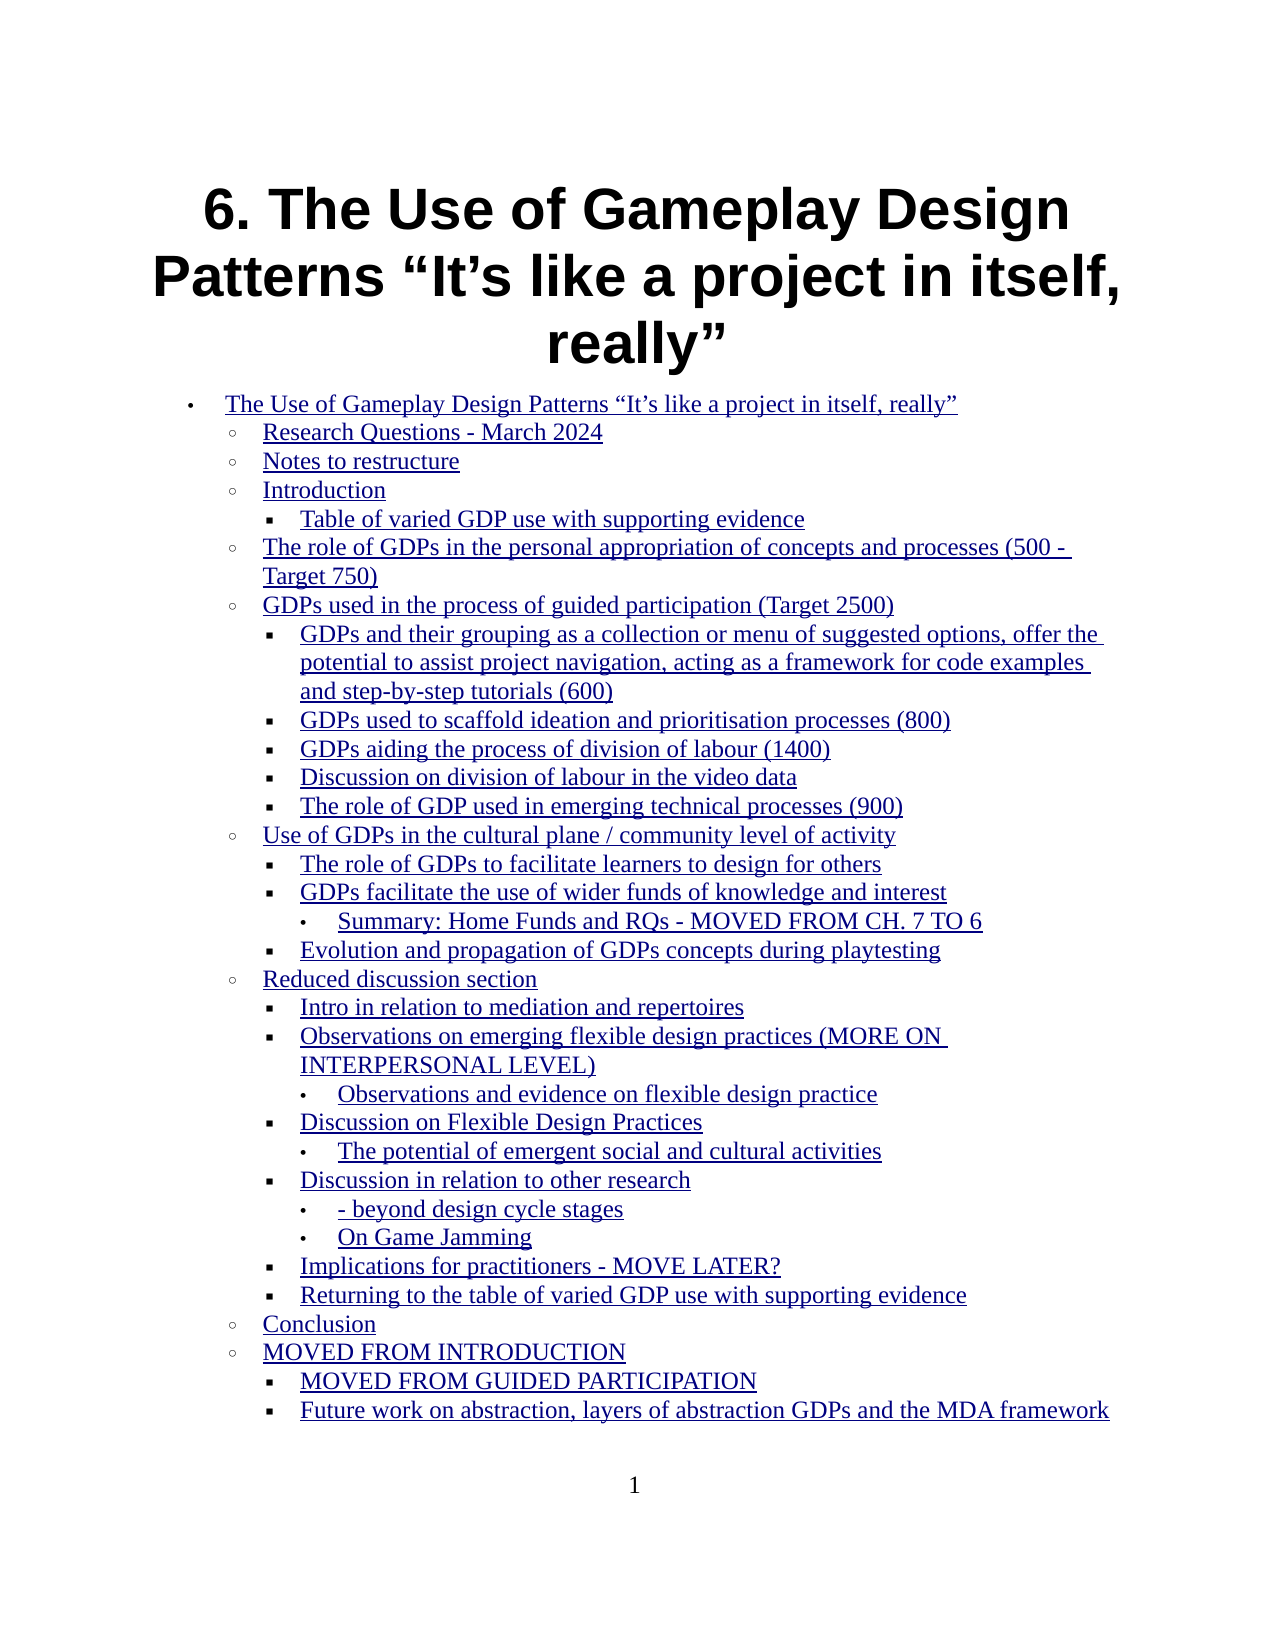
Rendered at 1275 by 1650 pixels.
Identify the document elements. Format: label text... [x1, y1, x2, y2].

list The role of GDPs to facilitate learners to design for others [262, 849, 1125, 877]
list Observations on emerging flexible design practices (MORE ON INTERPERSONAL LEVEL) [262, 1021, 1125, 1079]
list GDPs and their grouping as a collection or menu of suggested options, offer the potential to assist project navigation, acting as a framework for code examples and step-by-step tutorials (600) [262, 619, 1125, 705]
list GDPs facilitate the use of wider funds of knowledge and interest [262, 877, 1125, 906]
list Table of varied GDP use with supporting evidence [262, 504, 1125, 532]
list Conclusion [225, 1309, 1125, 1337]
list Reduced discussion section [225, 964, 1125, 992]
list Introduction [225, 475, 1125, 504]
list The role of GDP used in emerging technical processes (900) [262, 791, 1125, 820]
list GDPs used in the process of guided participation (Target 2500) [225, 590, 1125, 619]
list Discussion in relation to other research [262, 1165, 1125, 1194]
list On Game Jamming [300, 1222, 1125, 1251]
list MOVED FROM INTRODUCTION [225, 1337, 1125, 1366]
list Research Questions - March 2024 [225, 417, 1125, 446]
title 6. The Use of Gameplay Design Patterns “It’s like a project in itself, really” [150, 175, 1125, 376]
list The Use of Gameplay Design Patterns “It’s like a project in itself, really” [187, 389, 1125, 417]
list Discussion on division of labour in the video data [262, 762, 1125, 791]
list Implications for practitioners - MOVE LATER? [262, 1251, 1125, 1280]
list GDPs aiding the process of division of labour (1400) [262, 734, 1125, 762]
list - beyond design cycle stages [300, 1194, 1125, 1222]
list The potential of emergent social and cultural activities [300, 1136, 1125, 1165]
list Evolution and propagation of GDPs concepts during playtesting [262, 935, 1125, 964]
list The role of GDPs in the personal appropriation of concepts and processes (500 - Target 750) [225, 532, 1125, 590]
list Use of GDPs in the cultural plane / community level of activity [225, 820, 1125, 849]
list Notes to restructure [225, 446, 1125, 475]
list Discussion on Flexible Design Practices [262, 1107, 1125, 1136]
list GDPs used to scaffold ideation and prioritisation processes (800) [262, 705, 1125, 734]
list Returning to the table of varied GDP use with supporting evidence [262, 1280, 1125, 1309]
list Observations and evidence on flexible design practice [300, 1079, 1125, 1107]
list Summary: Home Funds and RQs - MOVED FROM CH. 7 TO 6 [300, 906, 1125, 935]
list MOVED FROM GUIDED PARTICIPATION [262, 1366, 1125, 1395]
list Intro in relation to mediation and repertoires [262, 992, 1125, 1021]
list Future work on abstraction, layers of abstraction GDPs and the MDA framework [262, 1395, 1125, 1424]
